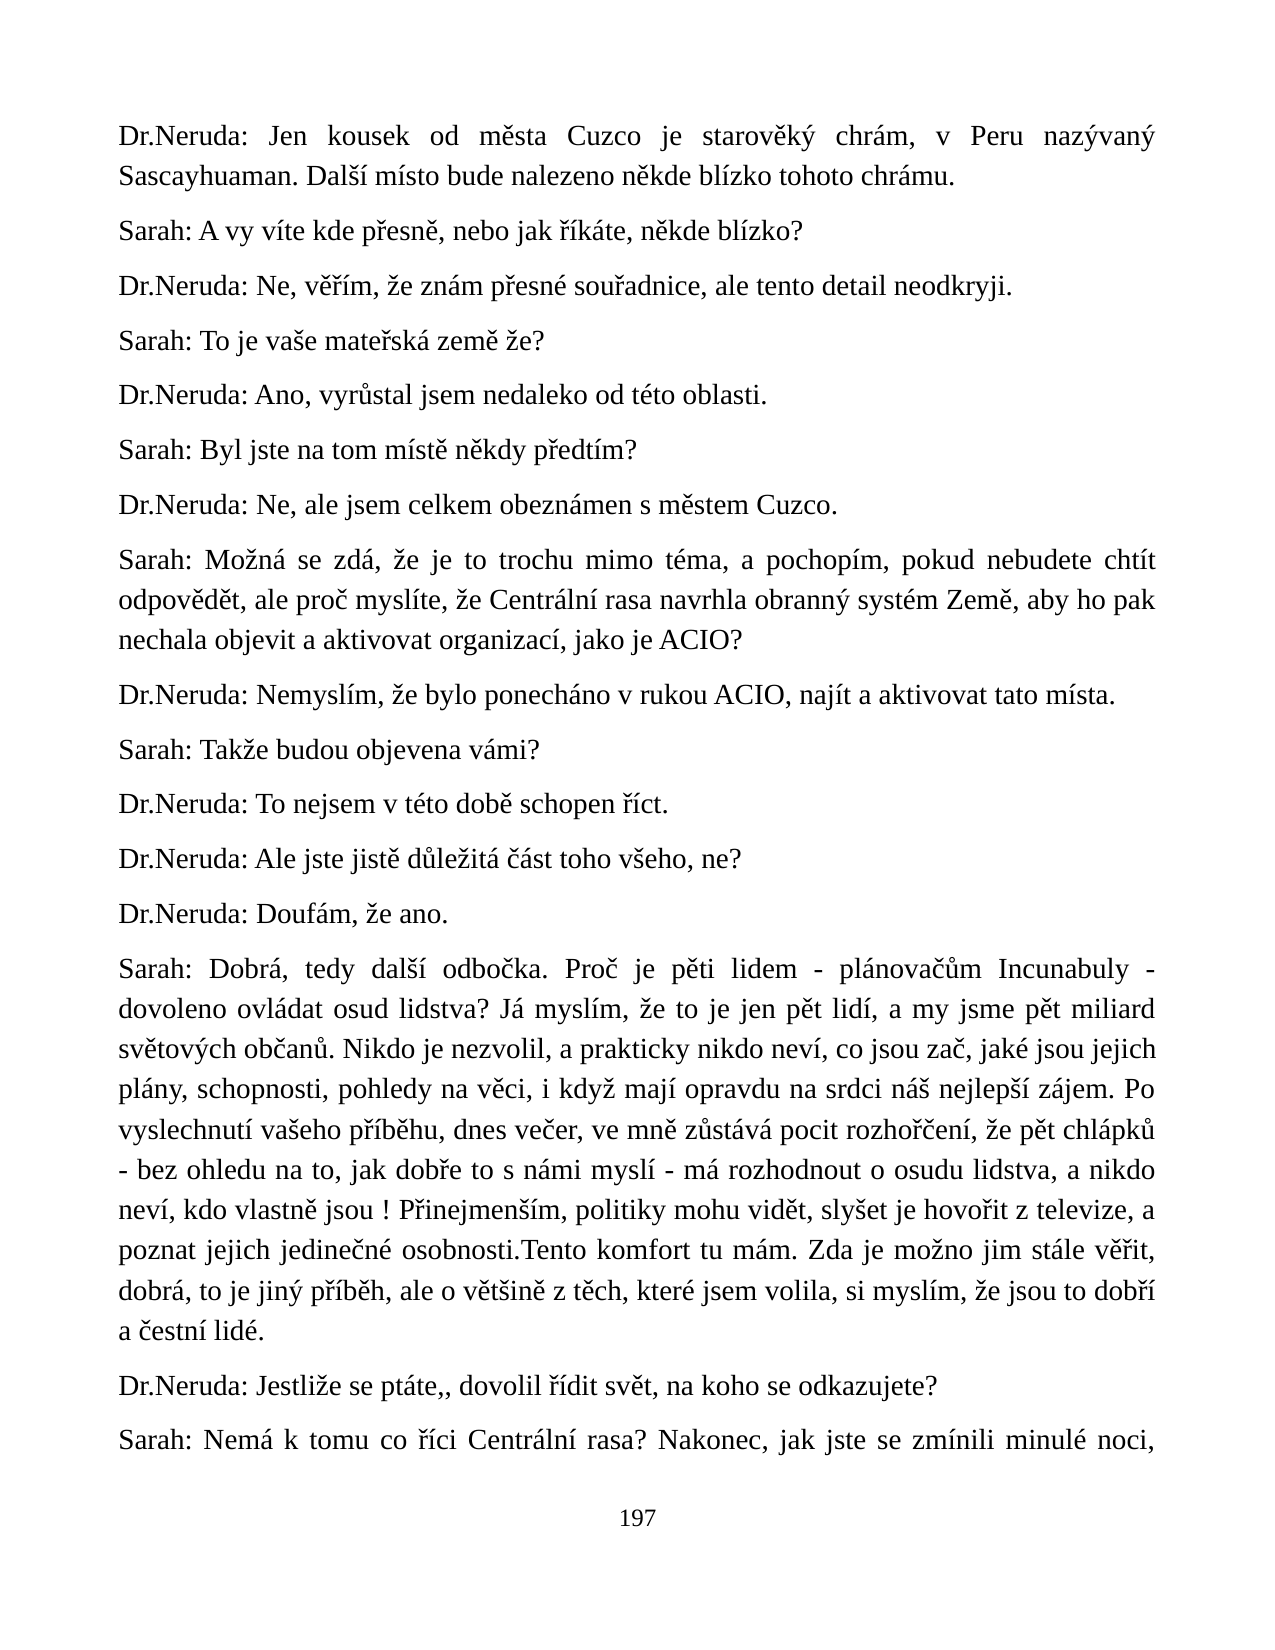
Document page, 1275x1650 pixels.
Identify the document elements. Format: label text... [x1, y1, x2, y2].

text Dr.Neruda: Ale jste jistě důležitá část toho všeho, ne? [118, 841, 1157, 875]
text Sarah: Možná se zdá, že je to trochu mimo téma, a pochopím, pokud nebudete chtít odpovědět, ale proč myslíte, že Centrální rasa navrhla obranný systém Země, aby ho pak nechala objevit a aktivovat organizací, jako je ACIO? [118, 542, 1157, 656]
text Dr.Neruda: To nejsem v této době schopen říct. [118, 787, 1157, 820]
text Sarah: Byl jste na tom místě někdy předtím? [118, 432, 1157, 466]
text Dr.Neruda: Doufám, že ano. [118, 896, 1157, 930]
text Dr.Neruda: Ne, věřím, že znám přesné souřadnice, ale tento detail neodkryji. [118, 268, 1157, 301]
text Dr.Neruda: Nemyslím, že bylo ponecháno v rukou ACIO, najít a aktivovat tato místa. [118, 677, 1157, 711]
text Sarah: A vy víte kde přesně, nebo jak říkáte, někde blízko? [118, 213, 1157, 247]
text Dr.Neruda: Jen kousek od města Cuzco je starověký chrám, v Peru nazývaný Sascayhuaman. Další místo bude nalezeno někde blízko tohoto chrámu. [118, 118, 1157, 192]
text Sarah: Nemá k tomu co říci Centrální rasa? Nakonec, jak jste se zmínili minulé noci, [118, 1422, 1157, 1456]
text Sarah: Takže budou objevena vámi? [118, 732, 1157, 765]
text Sarah: To je vaše mateřská země že? [118, 323, 1157, 356]
text Dr.Neruda: Ne, ale jsem celkem obeznámen s městem Cuzco. [118, 487, 1157, 521]
text Dr.Neruda: Ano, vyrůstal jsem nedaleko od této oblasti. [118, 377, 1157, 411]
text Dr.Neruda: Jestliže se ptáte,, dovolil řídit svět, na koho se odkazujete? [118, 1368, 1157, 1401]
text Sarah: Dobrá, tedy další odbočka. Proč je pěti lidem - plánovačům Incunabuly - dovoleno ovládat osud lidstva? Já myslím, že to je jen pět lidí, a my jsme pět miliard světových občanů. Nikdo je nezvolil, a prakticky nikdo neví, co jsou zač, jaké jsou jejich plány, schopnosti, pohledy na věci, i když mají opravdu na srdci náš nejlepší zájem. Po vyslechnutí vašeho příběhu, dnes večer, ve mně zůstává pocit rozhořčení, že pět chlápků - bez ohledu na to, jak dobře to s námi myslí - má rozhodnout o osudu lidstva, a nikdo neví, kdo vlastně jsou ! Přinejmenším, politiky mohu vidět, slyšet je hovořit z televize, a poznat jejich jedinečné osobnosti.Tento komfort tu mám. Zda je možno jim stále věřit, dobrá, to je jiný příběh, ale o většině z těch, které jsem volila, si myslím, že jsou to dobří a čestní lidé. [118, 951, 1157, 1346]
